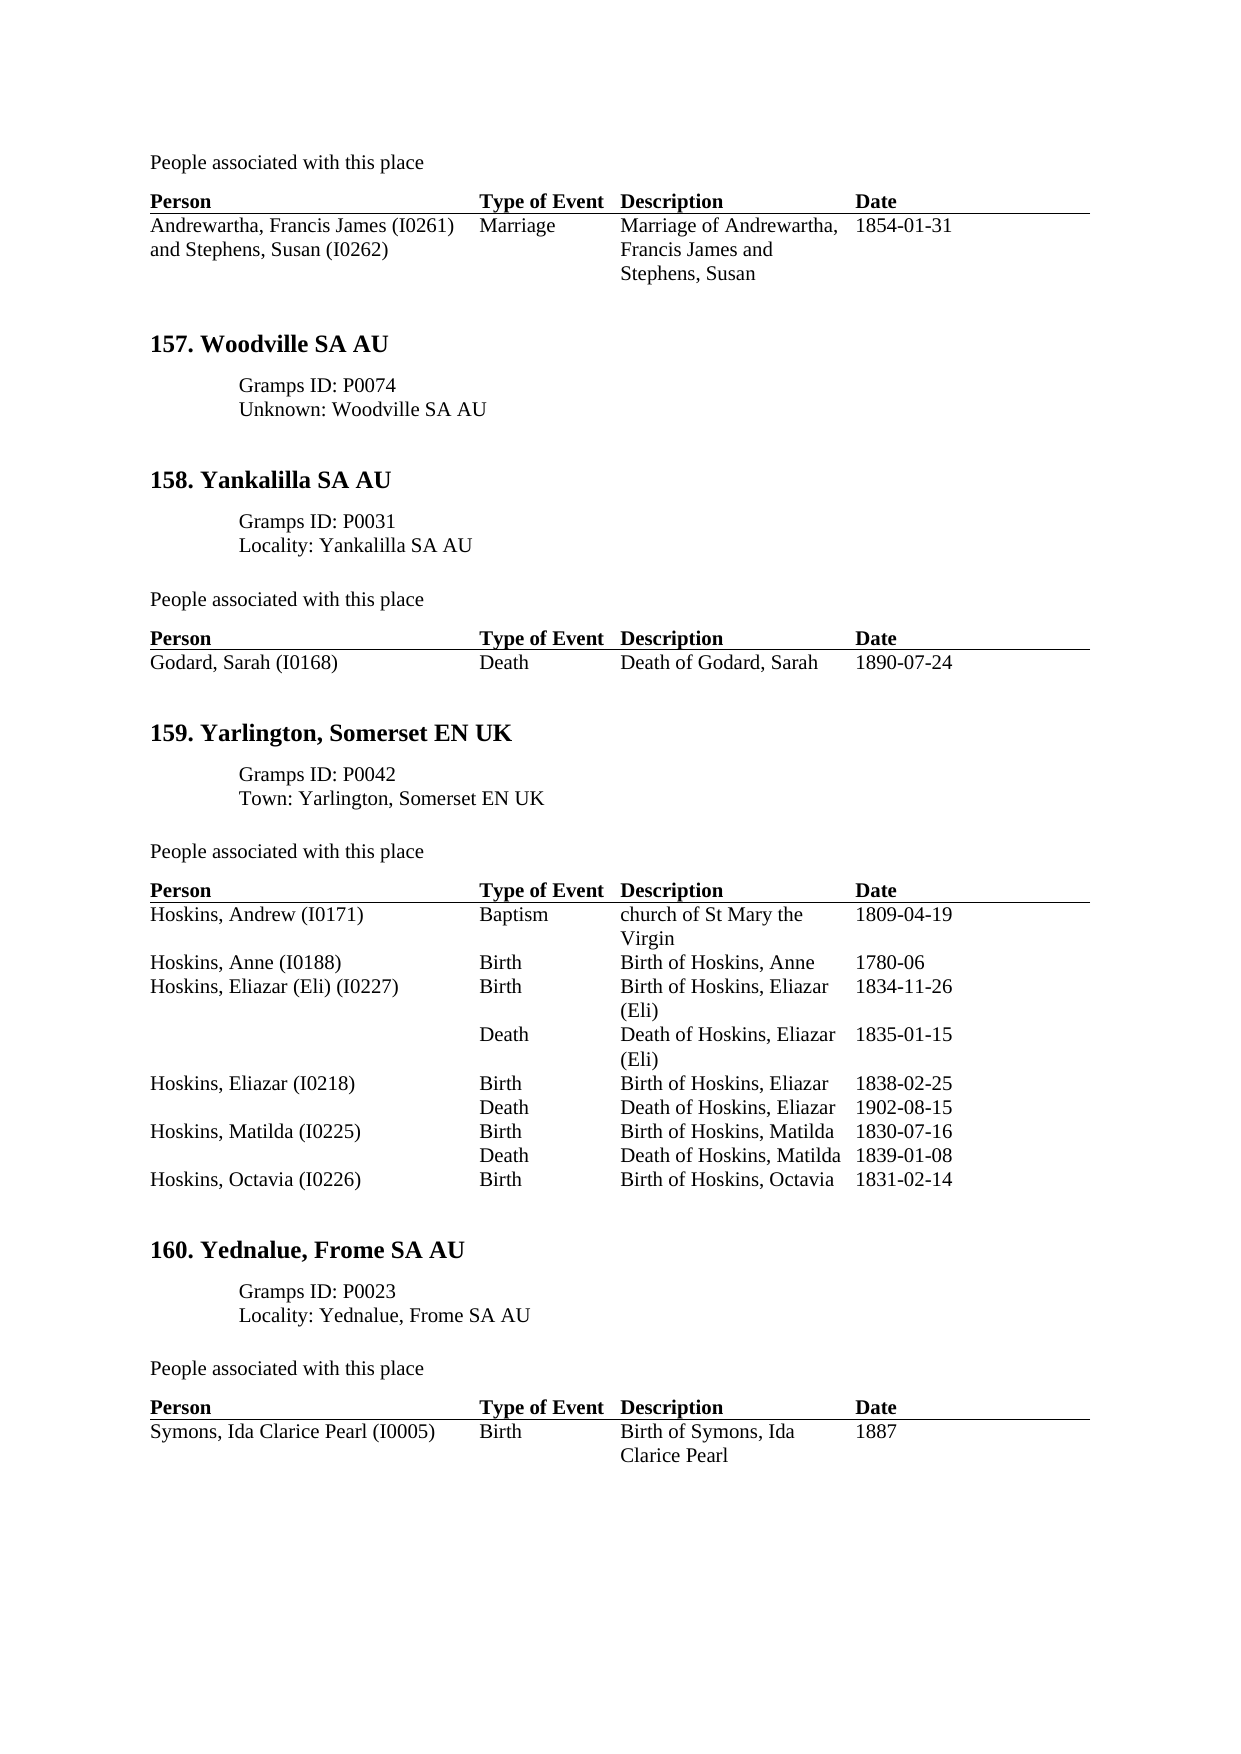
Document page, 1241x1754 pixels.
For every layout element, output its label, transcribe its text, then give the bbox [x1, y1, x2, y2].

table_header Description [620, 1395, 855, 1419]
text Unknown: Woodville SA AU [238, 397, 1090, 421]
table_cell Death [479, 650, 620, 674]
table_cell Hoskins, Andrew (I0171) [150, 903, 479, 950]
table_header Person [150, 625, 479, 649]
table_header Type of Event [479, 625, 620, 649]
table_cell 1834-11-26 [855, 974, 1090, 1022]
text People associated with this place [150, 1356, 1090, 1380]
table_cell Birth of Hoskins, Eliazar [620, 1071, 855, 1094]
text Gramps ID: P0023 [238, 1279, 1090, 1303]
text People associated with this place [150, 587, 1090, 611]
text Gramps ID: P0074 [238, 373, 1090, 397]
table_header Date [855, 625, 1090, 649]
table_cell Death [479, 1023, 620, 1071]
table_header Date [855, 878, 1090, 902]
table_header Description [620, 625, 855, 649]
table_cell Death of Hoskins, Matilda [620, 1143, 855, 1167]
table_cell Birth [479, 1119, 620, 1143]
table_header Person [150, 1395, 479, 1419]
text Town: Yarlington, Somerset EN UK [238, 786, 1090, 809]
text Gramps ID: P0031 [238, 509, 1090, 533]
table_header Date [855, 189, 1090, 213]
table_cell 1839-01-08 [855, 1143, 1090, 1167]
text People associated with this place [150, 839, 1090, 863]
table_header Type of Event [479, 878, 620, 902]
table_cell Hoskins, Eliazar (I0218) [150, 1071, 479, 1094]
text People associated with this place [150, 150, 1090, 174]
table_cell Birth [479, 974, 620, 1022]
table_cell 1809-04-19 [855, 903, 1090, 950]
table_cell 1854-01-31 [855, 214, 1090, 285]
table_cell Death of Hoskins, Eliazar [620, 1095, 855, 1119]
table_cell 1835-01-15 [855, 1023, 1090, 1071]
text Locality: Yednalue, Frome SA AU [238, 1303, 1090, 1327]
table_header Type of Event [479, 1395, 620, 1419]
table_cell 1838-02-25 [855, 1071, 1090, 1094]
table_cell Hoskins, Anne (I0188) [150, 950, 479, 974]
text Locality: Yankalilla SA AU [238, 533, 1090, 557]
table_cell 1831-02-14 [855, 1167, 1090, 1191]
table_cell Birth [479, 1071, 620, 1094]
table_cell 1780-06 [855, 950, 1090, 974]
table_cell Birth of Symons, Ida Clarice Pearl [620, 1420, 855, 1467]
title 157. Woodville SA AU [150, 329, 1090, 358]
table_cell Andrewartha, Francis James (I0261) and Stephens, Susan (I0262) [150, 214, 479, 285]
table_cell church of St Mary the Virgin [620, 903, 855, 950]
table_cell Hoskins, Eliazar (Eli) (I0227) [150, 974, 479, 1022]
title 159. Yarlington, Somerset EN UK [150, 718, 1090, 747]
table_cell Hoskins, Matilda (I0225) [150, 1119, 479, 1143]
table_cell Birth of Hoskins, Matilda [620, 1119, 855, 1143]
table_cell Baptism [479, 903, 620, 950]
table_cell 1902-08-15 [855, 1095, 1090, 1119]
table_cell Birth of Hoskins, Anne [620, 950, 855, 974]
title 158. Yankalilla SA AU [150, 465, 1090, 494]
table_cell Birth of Hoskins, Eliazar (Eli) [620, 974, 855, 1022]
table_cell Death of Godard, Sarah [620, 650, 855, 674]
table_cell 1890-07-24 [855, 650, 1090, 674]
table_cell Hoskins, Octavia (I0226) [150, 1167, 479, 1191]
table_cell Death [479, 1095, 620, 1119]
table_header Description [620, 878, 855, 902]
table_cell Death [479, 1143, 620, 1167]
table_header Type of Event [479, 189, 620, 213]
table_cell Birth [479, 1167, 620, 1191]
table_cell Birth [479, 950, 620, 974]
table_header Date [855, 1395, 1090, 1419]
table_cell Death of Hoskins, Eliazar (Eli) [620, 1023, 855, 1071]
text Gramps ID: P0042 [238, 761, 1090, 786]
table_cell [150, 1143, 479, 1167]
table_cell 1830-07-16 [855, 1119, 1090, 1143]
table_cell Symons, Ida Clarice Pearl (I0005) [150, 1420, 479, 1467]
table_cell Marriage [479, 214, 620, 285]
table_cell Birth of Hoskins, Octavia [620, 1167, 855, 1191]
table_header Description [620, 189, 855, 213]
table_header Person [150, 189, 479, 213]
table_cell Godard, Sarah (I0168) [150, 650, 479, 674]
table_header Person [150, 878, 479, 902]
table_cell [150, 1095, 479, 1119]
title 160. Yednalue, Frome SA AU [150, 1235, 1090, 1264]
table_cell Marriage of Andrewartha, Francis James and Stephens, Susan [620, 214, 855, 285]
table_cell Birth [479, 1420, 620, 1467]
table_cell 1887 [855, 1420, 1090, 1467]
table_cell [150, 1023, 479, 1071]
